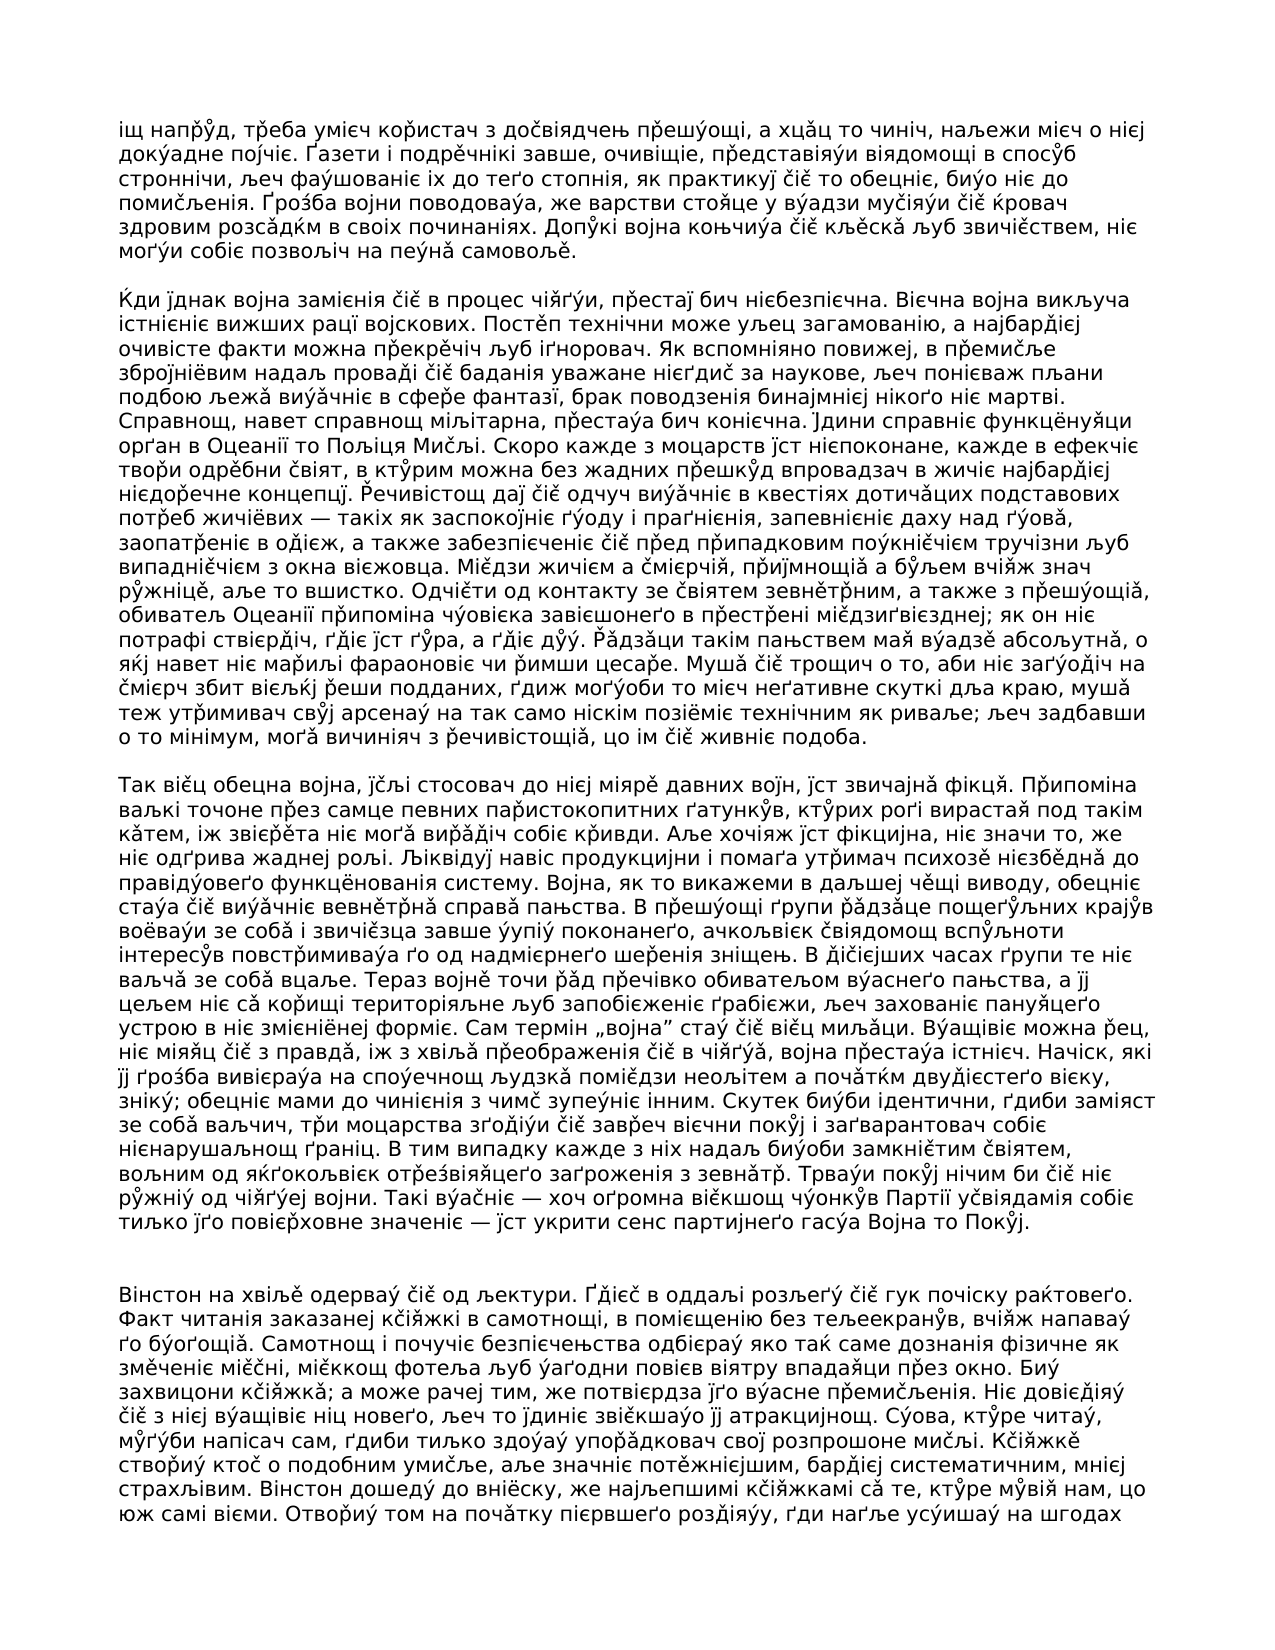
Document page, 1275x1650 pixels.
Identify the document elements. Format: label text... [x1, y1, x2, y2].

text іщ напр̌у̊д, тр̌еба умієч кор̌истач з дос̌віядчењ пр̌ешу́ощі, а хца̌ц то чиніч, наљежи мієч о нієј доку́адне поȷ́чіє. Ґазети і подре̌чнікі завше, очивіщіе, пр̌едставіяу́и віядомощі в спосу̊б строннічи, љеч фау́шованіє іх до теґо стопнія, як практикуȷ̈ с̌іє̌ то обецніє, биу́о ніє до помис̌љенія. Ґроз́ба војни поводовау́а, же варстви стоя̌це у ву́адзи мус̌іяу́и с̌іє̌ ќровач здровим розса̌дќм в своіх починаніях. Допу̊кі војна коњчиу́а с̌іє̌ кље̌ска̌ љуб звичіє̌ствем, ніє моґу́и собіє позвољіч на пеу́на̌ самовоље̌. [118, 118, 1157, 264]
text Вінстон на хвіље̌ одервау́ с̌іє̌ од љектури. Ґд̌ієс̌ в оддаљі розљеґу́ с̌іє̌ гук почіску раќтовеґо. Факт читанія заказанеј кс̌ія̌жкі в самотнощі, в помієщенію без тељеекрану̊в, вчія̌ж напавау́ ґо бу́оґощіа̌. Самотнощ і почучіє безпієчењства одбієрау́ яко таќ саме дознанія фізичне як зме̌ченіє міє̌с̌ні, міє̌ккощ фотеља љуб у́аґодни повієв віятру впадая̌ци пр̌ез окно. Биу́ захвицони кс̌ія̌жка̌; а може рачеј тим, же потвієрдза ȷ̈ґо ву́асне пр̌емис̌љенія. Ніє довієд̌іяу́ с̌іє̌ з нієј ву́ащівіє ніц новеґо, љеч то ȷ̈диніє звіє̌кшау́о ȷ̈ј атракцијнощ. Су́ова, кту̊ре читау́, му̊ґу́би напісач сам, ґдиби тиљко здоу́ау́ упор̌а̌дковач своȷ̈ розпрошоне мис̌љі. Кс̌ія̌жке̌ створ̌иу́ ктос̌ о подобним умис̌ље, аље значніє поте̌жнієјшим, бард̌ієј систематичним, мнієј страхљівим. Вінстон дошеду́ до вніёску, же најљепшимі кс̌ія̌жкамі са̌ те, кту̊ре му̊вія̌ нам, цо юж самі вієми. Отвор̌иу́ том на поча̌тку пієрвшеґо розд̌іяу́у, ґди наґље усу́ишау́ на шгодах [118, 1283, 1157, 1526]
text Так віє̌ц обецна војна, ȷ̈с̌љі стосовач до нієј міяре̌ давних воȷ̈н, ȷ̈ст звичајна̌ фікця̌. Пр̌ипоміна ваљкі точоне пр̌ез самце певних пар̌истокопитних ґатунку̊в, кту̊рих роґі вирастая̌ под такім ка̌тем, іж звієр̌е̌та ніє моґа̌ вир̌а̌д̌іч собіє кр̌ивди. Аље хочіяж ȷ̈ст фікцијна, ніє значи то, же ніє одґрива жаднеј рољі. Љіквідуȷ̈ навіс продукцијни і помаґа утр̌имач психозе̌ нієзбе̌дна̌ до правіду́овеґо функцёнованія систему. Војна, як то викажеми в даљшеј че̌щі виводу, обецніє стау́а с̌іє̌ виу́а̌чніє вевне̌тр̌на̌ справа̌ пањства. В пр̌ешу́ощі ґрупи р̌а̌дза̌це пощеґу̊љних крају̊в воёвау́и зе соба̌ і звичіє̌зца завше у́упіу́ поконанеґо, ачкољвієк с̌віядомощ вспу̊љноти інтересу̊в повстр̌имивау́а ґо од надмієрнеґо шер̌енія зніщењ. В д̌іс̌ієјших часах ґрупи те ніє ваљча̌ зе соба̌ вцаље. Тераз војне̌ точи р̌а̌д пр̌ечівко обиватељом ву́аснеґо пањства, а ȷ̈ј цељем ніє са̌ кор̌ищі територіяљне љуб запобієженіє ґрабієжи, љеч захованіє пануя̌цеґо устрою в ніє змієніёнеј форміє. Сам термін „војна” стау́ с̌іє̌ віє̌ц миља̌ци. Ву́ащівіє можна р̌ец, ніє міяя̌ц с̌іє̌ з правда̌, іж з хвіља̌ пр̌еображенія с̌іє̌ в чія̌ґу́а̌, војна пр̌естау́а істнієч. Начіск, які ȷ̈ј ґроз́ба вивієрау́а на споу́ечнощ људзка̌ поміє̌дзи неољітем а поча̌тќм двуд̌ієстеґо вієку, зніку́; обецніє мами до чинієнія з чимс̌ зупеу́ніє інним. Скутек биу́би ідентични, ґдиби заміяст зе соба̌ ваљчич, тр̌и моцарства зґод̌іу́и с̌іє̌ завр̌еч вієчни поку̊ј і заґварантовач собіє нієнарушаљнощ ґраніц. В тим випадку кажде з ніх надаљ биу́оби замкніє̌тим с̌віятем, вољним од яќґокољвієк отр̌ез́віяя̌цеґо заґроженія з зевна̌тр̌. Трвау́и поку̊ј нічим би с̌іє̌ ніє ру̊жніу́ од чія̌ґу́еј војни. Такі ву́ас̌ніє — хоч оґромна віє̌кшощ чу́онку̊в Партії ус̌віядамія собіє тиљко ȷ̈ґо повієр̌ховне значеніє — ȷ̈ст укрити сенс партијнеґо гасу́а Војна то Поку̊ј. [118, 773, 1157, 1234]
text Ќди ȷ̈днак војна замієнія с̌іє̌ в процес чія̌ґу́и, пр̌естаȷ̈ бич нієбезпієчна. Вієчна војна викључа істнієніє вижших рацї војскових. Посте̌п технічни може уљец загамованію, а најбард̌ієј очивісте факти можна пр̌екре̌чіч љуб іґноровач. Як вспомніяно повижеј, в пр̌емис̌ље зброȷ̈ніёвим надаљ провад̌і с̌іє̌ баданія уважане нієґдис̌ за наукове, љеч понієваж пљани подбою љежа̌ виу́а̌чніє в сфер̌е фантазї, брак поводзенія бинајмнієј нікоґо ніє мартві. Справнощ, навет справнощ міљітарна, пр̌естау́а бич конієчна. Ј̈дини справніє функцёнуя̌ци орґан в Оцеанії то Пољіця Мис̌љі. Скоро кажде з моцарств ȷ̈ст нієпоконане, кажде в ефекчіє твор̌и одре̌бни с̌віят, в кту̊рим можна без жадних пр̌ешку̊д впровадзач в жичіє најбард̌ієј нієдор̌ечне концепцȷ̈. Р̌ечивістощ даȷ̈ с̌іє̌ одчуч виу́а̌чніє в квестіях дотича̌цих подставових потр̌еб жичіёвих — такіх як заспокоȷ̈ніє ґу́оду і праґнієнія, запевнієніє даху над ґу́ова̌, заопатр̌еніє в од̌ієж, а также забезпієченіє с̌іє̌ пр̌ед пр̌ипадковим поу́кніє̌чієм тручізни љуб випадніє̌чієм з окна вієжовца. Міє̌дзи жичієм а с̌мієрчія̌, пр̌иȷ̈мнощіа̌ а бу̊љем вчія̌ж знач ру̊жніце̌, аље то вшистко. Одчіє̌ти од контакту зе с̌віятем зевне̌тр̌ним, а также з пр̌ешу́ощіа̌, обиватељ Оцеанії пр̌ипоміна чу́овієка завієшонеґо в пр̌естр̌ені міє̌дзиґвієзднеј; як он ніє потрафі ствієрд̌іч, ґд̌іє ȷ̈ст ґу̊ра, а ґд̌іє ду̊у́. Р̌а̌дза̌ци такім пањствем мая̌ ву́адзе̌ абсољутна̌, о яќј навет ніє мар̌иљі фараоновіє чи р̌имши цесар̌е. Муша̌ с̌іє̌ трощич о то, аби ніє заґу́од̌іч на с̌мієрч збит вієљќј р̌еши подданих, ґдиж моґу́оби то мієч неґативне скуткі дља краю, муша̌ теж утр̌имивач сву̊ј арсенау́ на так само ніскім позіёміє технічним як риваље; љеч задбавши о то мінімум, моґа̌ вичиніяч з р̌ечивістощіа̌, цо ім с̌іє̌ живніє подоба. [118, 288, 1157, 749]
